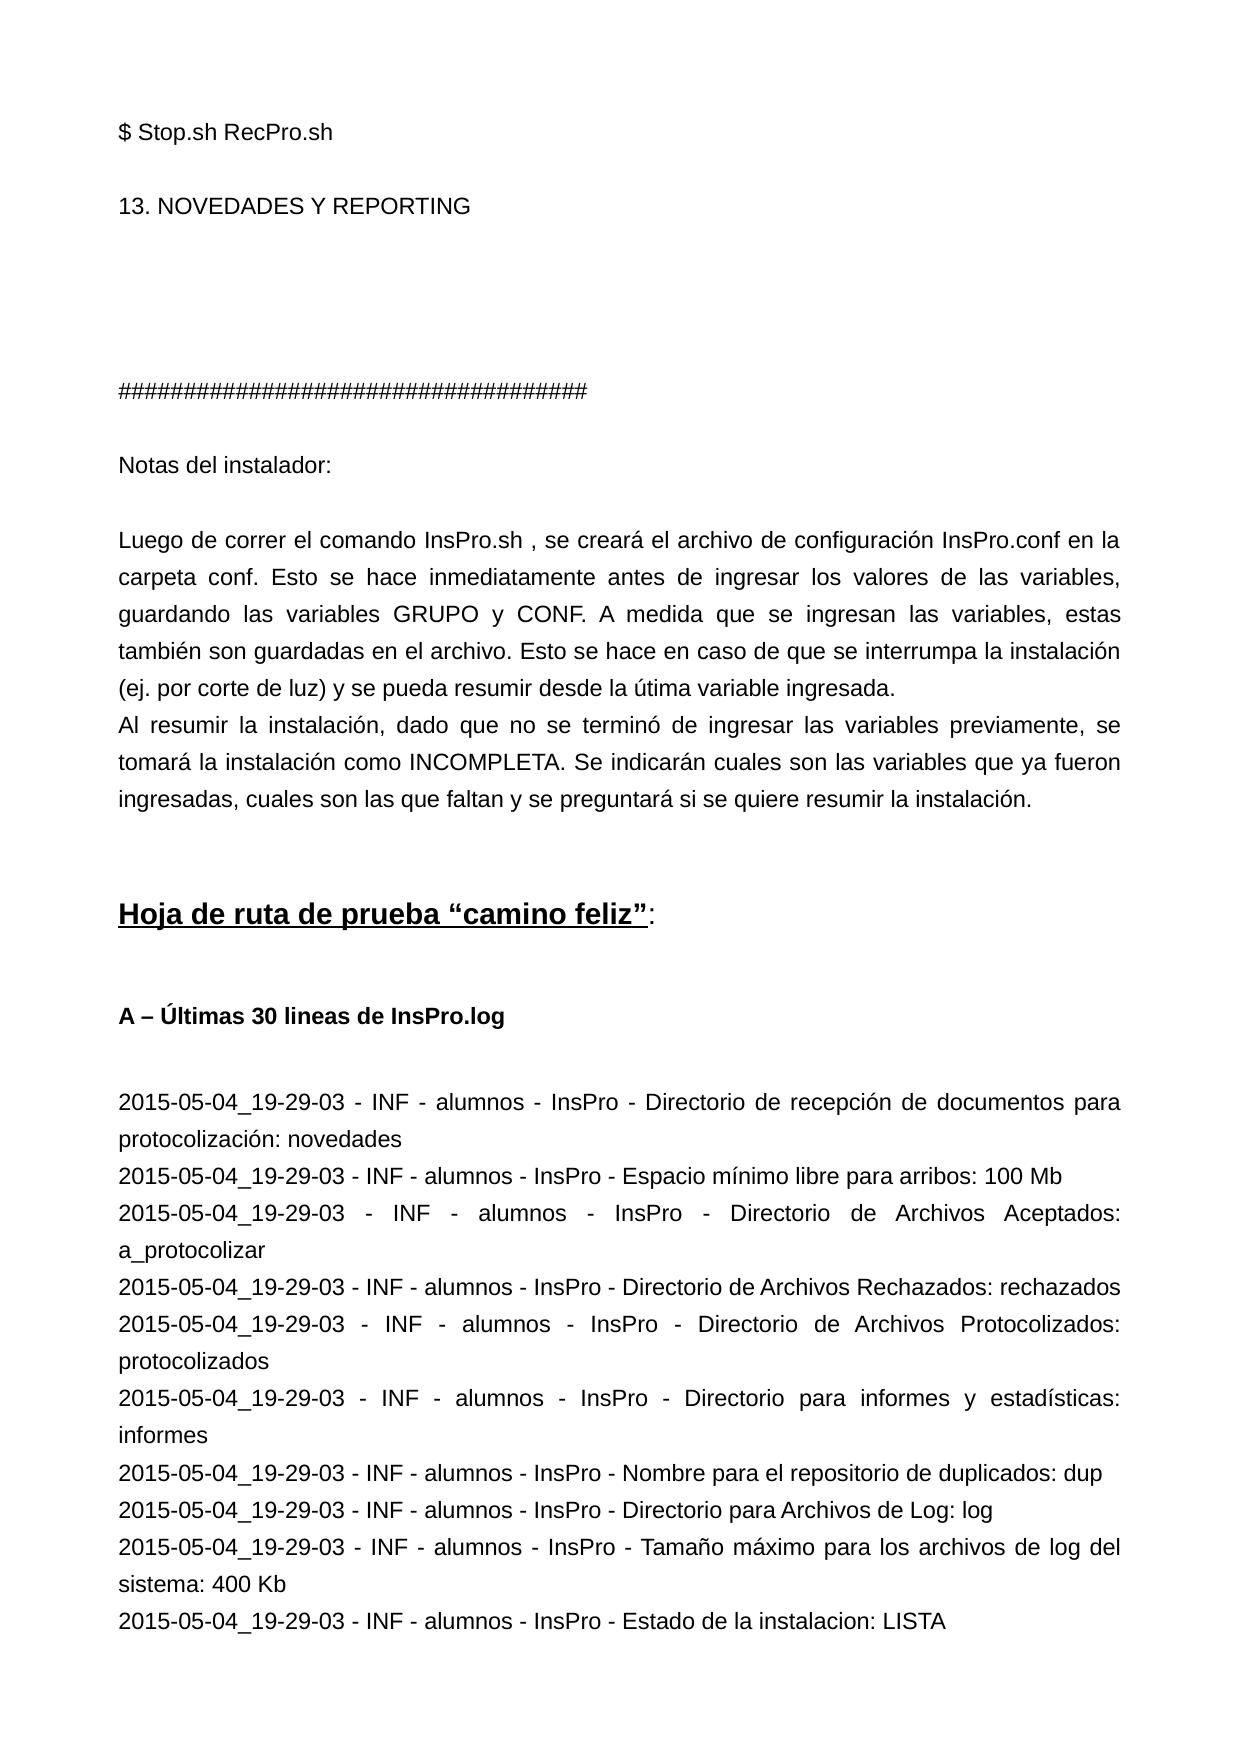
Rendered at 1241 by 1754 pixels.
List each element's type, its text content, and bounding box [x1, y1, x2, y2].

text 13. NOVEDADES Y REPORTING [118, 192, 1122, 219]
text 2015-05-04_19-29-03 - INF - alumnos - InsPro - Directorio para informes y estadísticas: informes [118, 1385, 1122, 1449]
text #################################### [118, 378, 1122, 404]
text $ Stop.sh RecPro.sh [118, 118, 1122, 145]
text Al resumir la instalación, dado que no se terminó de ingresar las variables previamente, se tomará la instalación como INCOMPLETA. Se indicarán cuales son las variables que ya fueron ingresadas, cuales son las que faltan y se preguntará si se quiere resumir la instalación. [118, 711, 1122, 812]
text 2015-05-04_19-29-03 - INF - alumnos - InsPro - Nombre para el repositorio de duplicados: dup [118, 1459, 1122, 1486]
text Hoja de ruta de prueba “camino feliz”: [118, 897, 1122, 931]
text 2015-05-04_19-29-03 - INF - alumnos - InsPro - Directorio de recepción de documentos para protocolización: novedades [118, 1088, 1122, 1152]
text A – Últimas 30 lineas de InsPro.log [118, 1002, 1122, 1029]
text 2015-05-04_19-29-03 - INF - alumnos - InsPro - Directorio para Archivos de Log: log [118, 1496, 1122, 1523]
text 2015-05-04_19-29-03 - INF - alumnos - InsPro - Espacio mínimo libre para arribos: 100 Mb [118, 1162, 1122, 1189]
text 2015-05-04_19-29-03 - INF - alumnos - InsPro - Tamaño máximo para los archivos de log del sistema: 400 Kb [118, 1533, 1122, 1597]
text 2015-05-04_19-29-03 - INF - alumnos - InsPro - Directorio de Archivos Aceptados: a_protocolizar [118, 1199, 1122, 1263]
text Luego de correr el comando InsPro.sh , se creará el archivo de configuración InsPro.conf en la carpeta conf. Esto se hace inmediatamente antes de ingresar los valores de las variables, guardando las variables GRUPO y CONF. A medida que se ingresan las variables, estas también son guardadas en el archivo. Esto se hace en caso de que se interrumpa la instalación (ej. por corte de luz) y se pueda resumir desde la útima variable ingresada. [118, 526, 1122, 701]
text Notas del instalador: [118, 452, 1122, 479]
text 2015-05-04_19-29-03 - INF - alumnos - InsPro - Directorio de Archivos Rechazados: rechazados [118, 1274, 1122, 1301]
text 2015-05-04_19-29-03 - INF - alumnos - InsPro - Estado de la instalacion: LISTA [118, 1607, 1122, 1634]
text 2015-05-04_19-29-03 - INF - alumnos - InsPro - Directorio de Archivos Protocolizados: protocolizados [118, 1311, 1122, 1375]
